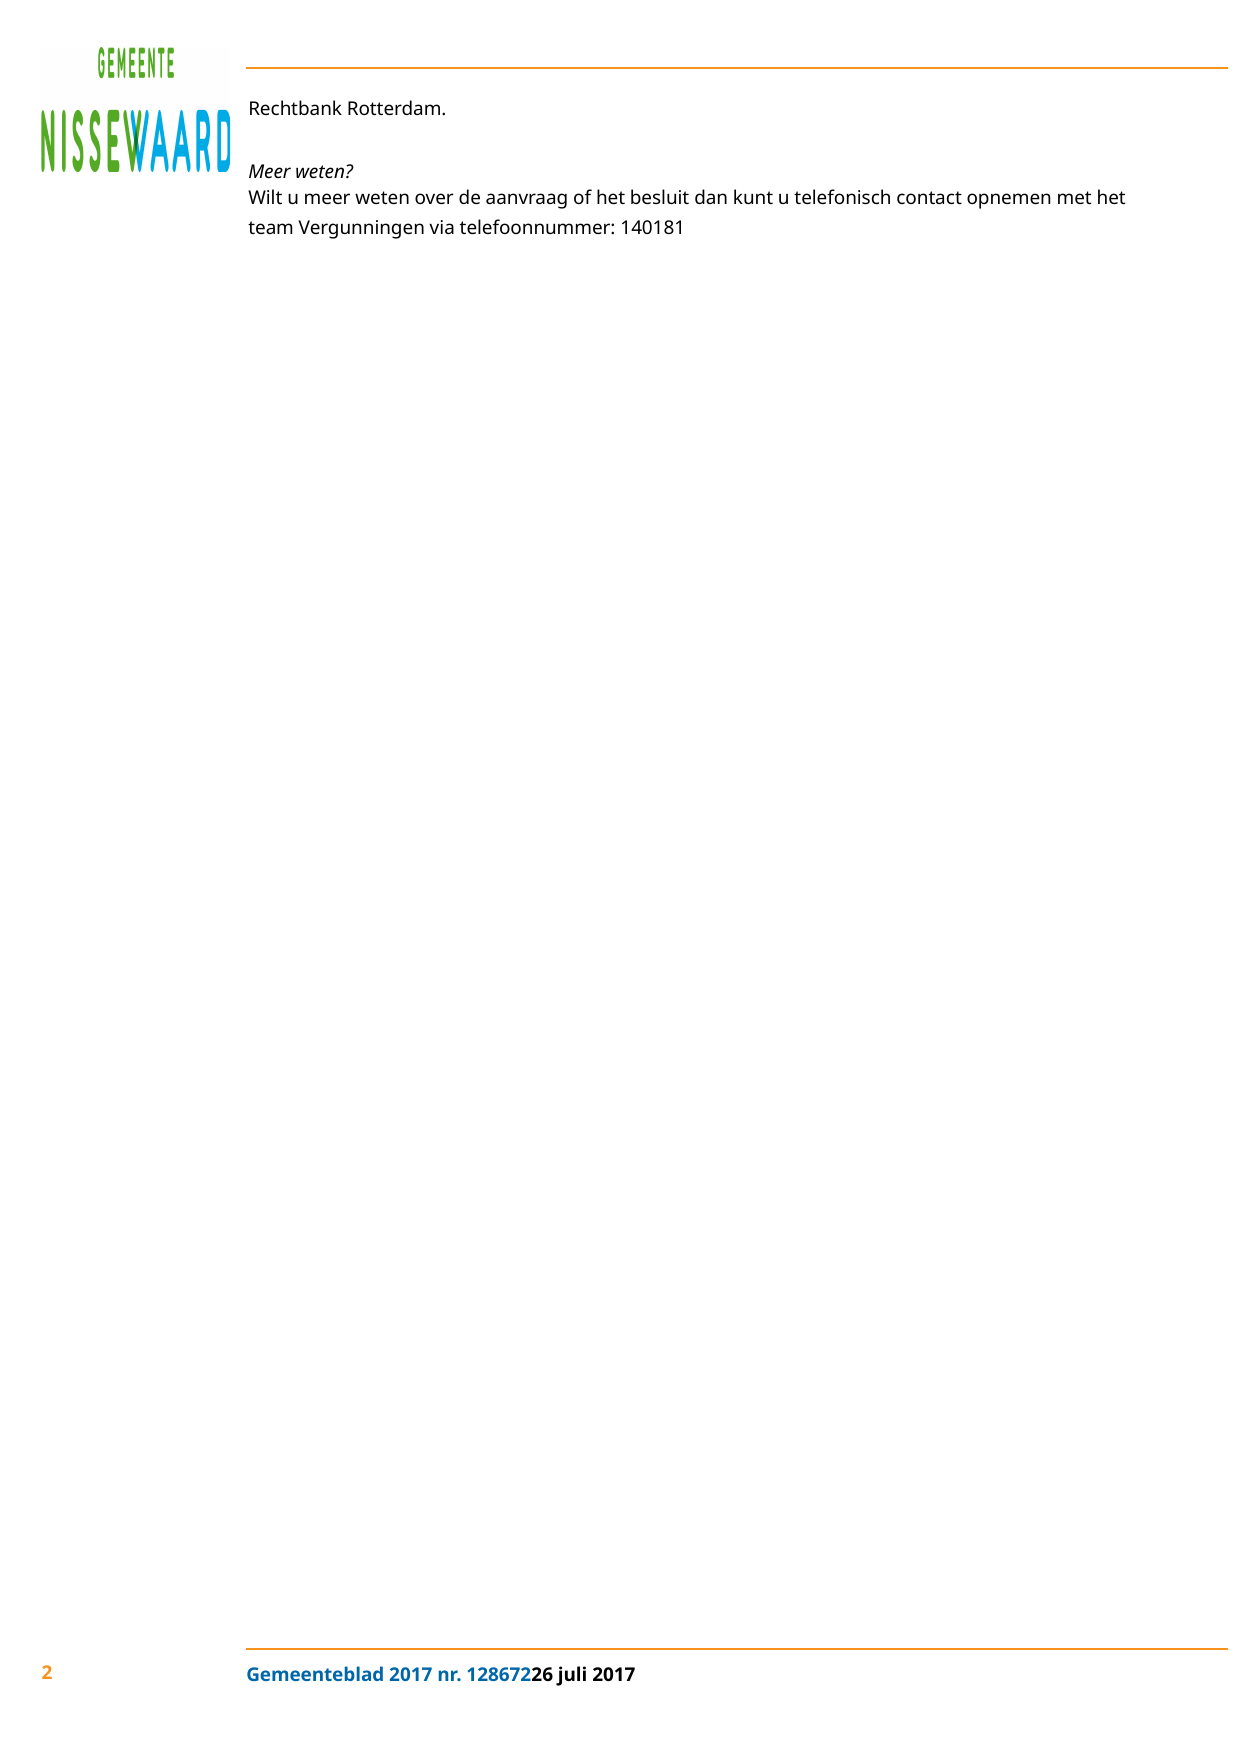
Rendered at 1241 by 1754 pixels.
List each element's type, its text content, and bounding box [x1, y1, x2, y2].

picture [176, 157, 187, 172]
picture [154, 157, 165, 172]
picture [200, 151, 206, 172]
text Meer weten? [248, 159, 1152, 184]
picture [41, 47, 231, 172]
text Wilt u meer weten over de aanvraag of het besluit dan kunt u telefonisch contact opnemen met het team Vergunningen via telefoonnummer: 140181 [248, 184, 1152, 240]
text Rechtbank Rotterdam. [248, 95, 1152, 121]
picture [201, 122, 206, 138]
picture [222, 122, 227, 160]
